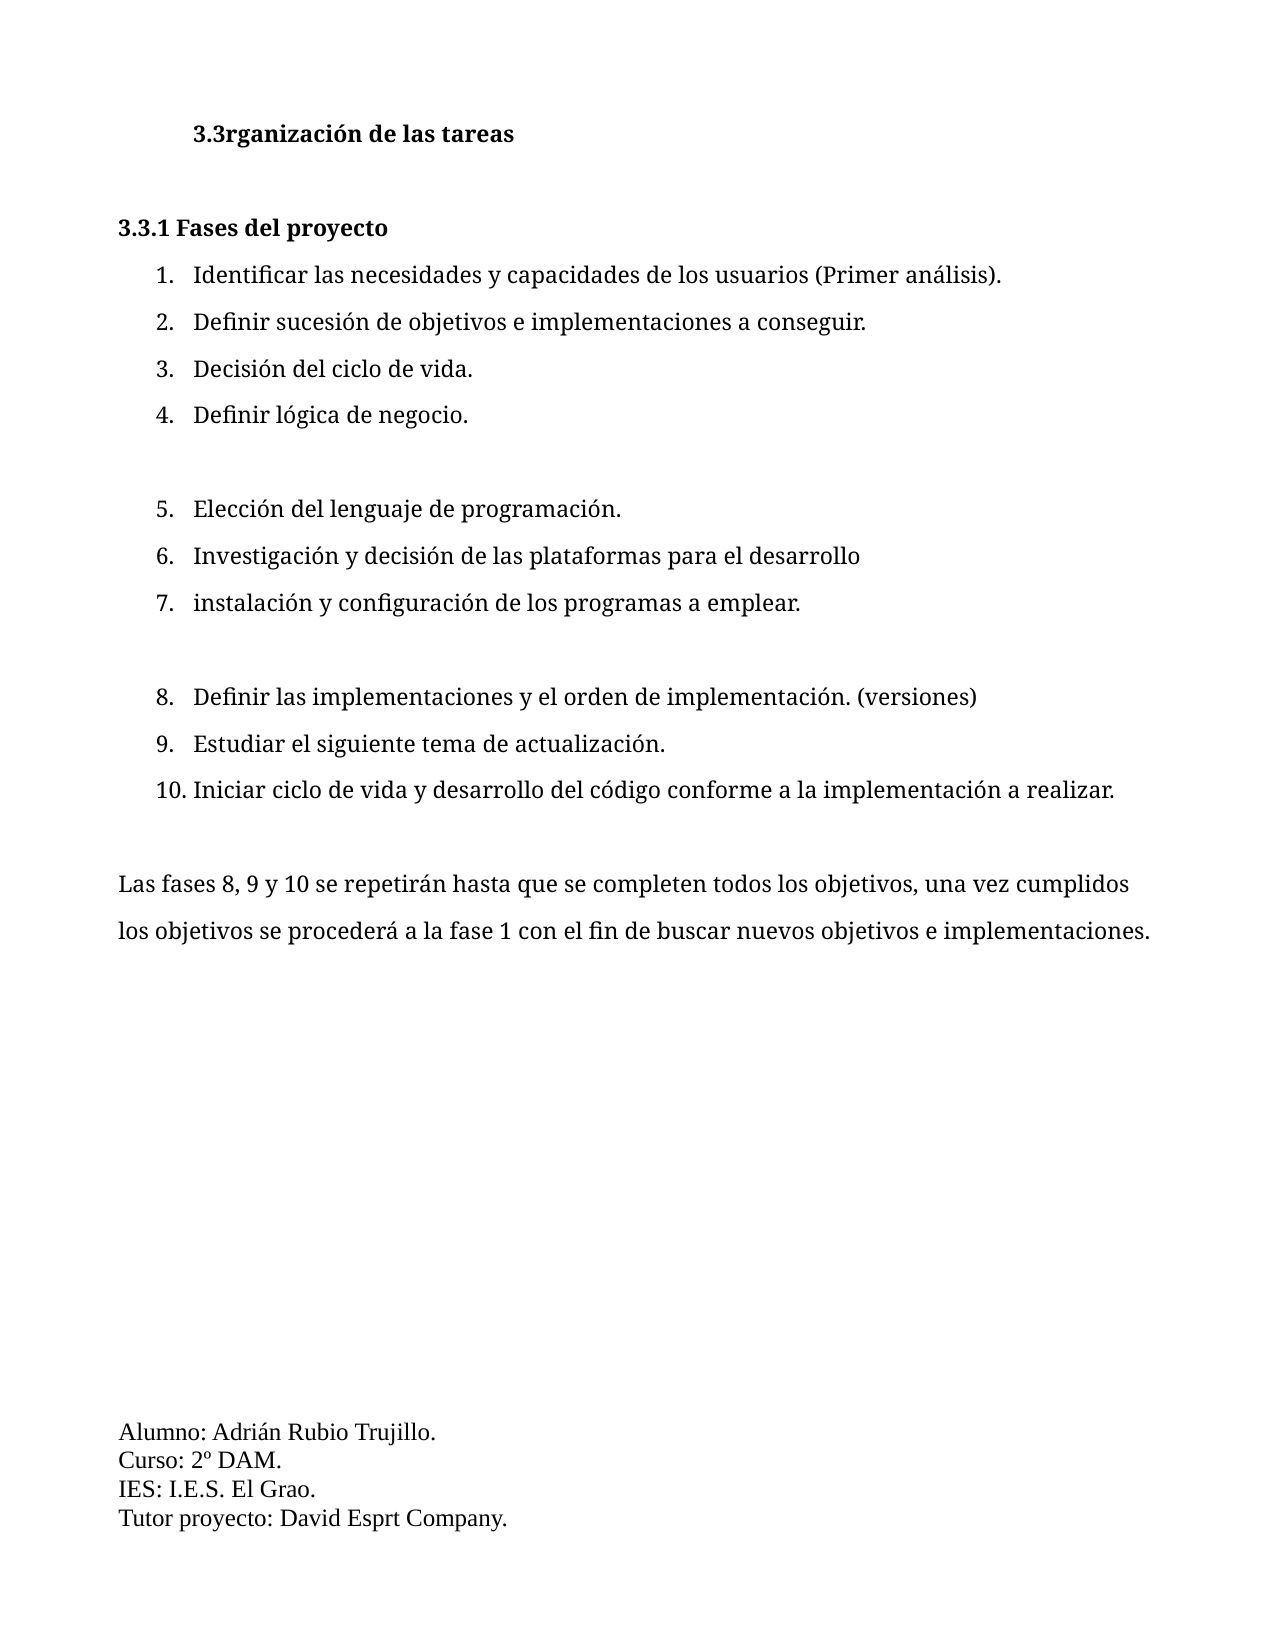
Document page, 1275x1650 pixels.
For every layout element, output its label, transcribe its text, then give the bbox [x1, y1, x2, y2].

list Definir lógica de negocio. [156, 399, 1157, 431]
list Identificar las necesidades y capacidades de los usuarios (Primer análisis). [156, 259, 1157, 290]
list instalación y configuración de los programas a emplear. [156, 587, 1157, 618]
list Elección del lenguaje de programación. [156, 493, 1157, 524]
text 3.3.1 Fases del proyecto [118, 212, 1157, 243]
list Investigación y decisión de las plataformas para el desarrollo [156, 540, 1157, 571]
text Las fases 8, 9 y 10 se repetirán hasta que se completen todos los objetivos, una vez cumplidos los objetivos se procederá a la fase 1 con el fin de buscar nuevos objetivos e implementaciones. [118, 868, 1157, 946]
list Definir sucesión de objetivos e implementaciones a conseguir. [156, 306, 1157, 337]
list Estudiar el siguiente tema de actualización. [156, 727, 1157, 759]
text 3.3rganización de las tareas [118, 118, 1157, 149]
list Decisión del ciclo de vida. [156, 352, 1157, 384]
list Iniciar ciclo de vida y desarrollo del código conforme a la implementación a realizar. [156, 774, 1157, 806]
list Definir las implementaciones y el orden de implementación. (versiones) [156, 681, 1157, 712]
